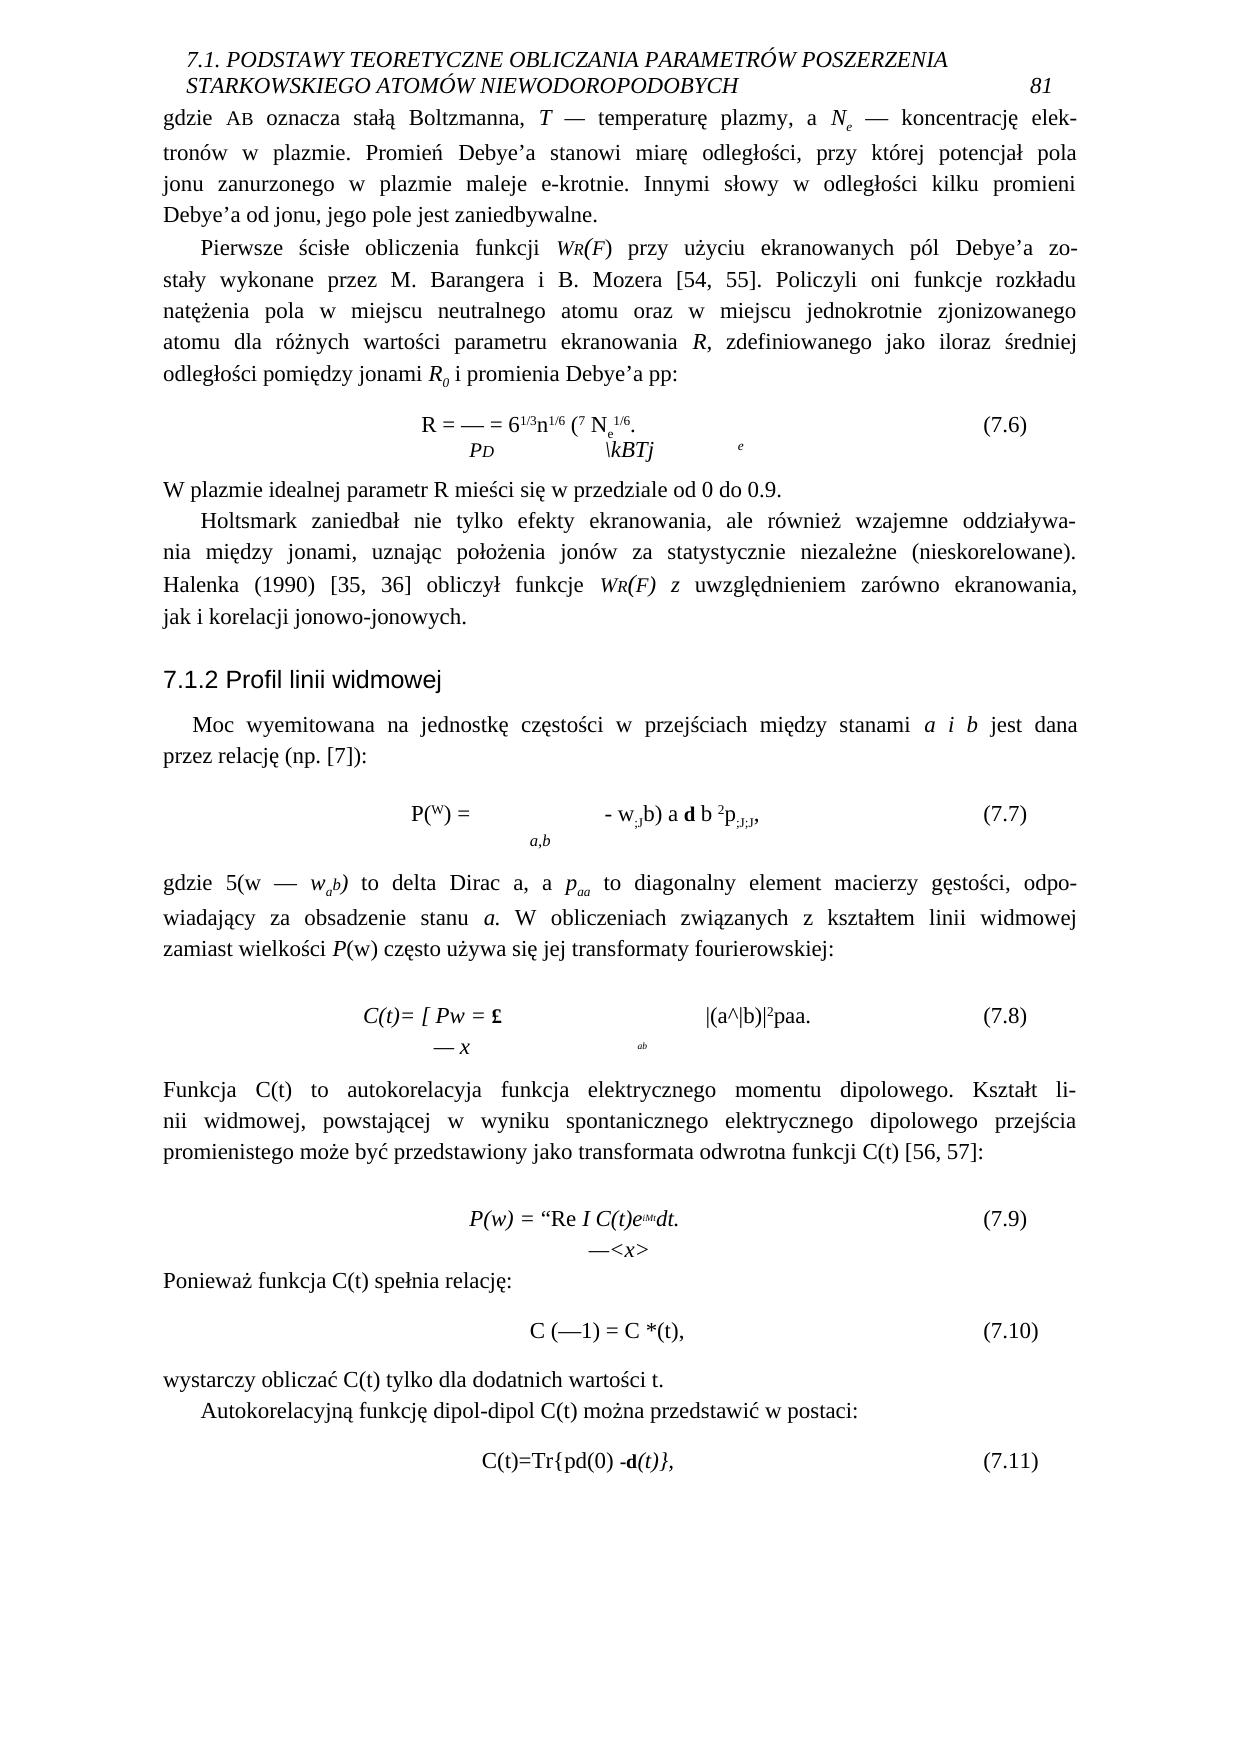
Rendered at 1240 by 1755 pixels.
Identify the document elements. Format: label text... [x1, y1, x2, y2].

text —<x> [163, 1236, 1078, 1262]
text W plazmie idealnej parametr R mieści się w przedziale od 0 do 0.9. [163, 476, 1078, 502]
text Pd \kBTj e [467, 442, 1078, 461]
text gdzie 5(w — wab) to delta Dirac a, a paa to diagonalny element macierzy gęstości, odpo- wiadający za obsadzenie stanu a. W obliczeniach związanych z kształtem linii widmowej zamiast wielkości P(w) często używa się jej transformaty fourierowskiej: [163, 869, 1078, 962]
text C(t)= [ Pw = £ |(a^|b)|2paa. (7.8) [363, 1002, 1078, 1028]
text P(w) = “Re I C(t)eiMtdt. (7.9) [467, 1205, 1078, 1231]
text Autokorelacyjną funkcję dipol-dipol C(t) można przedstawić w postaci: [163, 1398, 1078, 1424]
text a,b [525, 831, 1078, 850]
text C(t)=Tr{pd(0) -d(t)}, (7.11) [482, 1447, 1078, 1474]
text P(W) = - w;Jb) a d b 2p;J;J, (7.7) [411, 800, 1078, 831]
text Holtsmark zaniedbał nie tylko efekty ekranowania, ale również wzajemne oddziaływa- nia między jonami, uznając położenia jonów za statystycznie niezależne (nieskorelowane). Halenka (1990) [35, 36] obliczył funkcje Wr(F) z uwzględnieniem zarówno ekranowania, jak i korelacji jonowo-jonowych. [163, 507, 1078, 629]
text 7.1.2 Profil linii widmowej [163, 665, 1078, 694]
text Pierwsze ścisłe obliczenia funkcji Wr(F) przy użyciu ekranowanych pól Debye’a zo- stały wykonane przez M. Barangera i B. Mozera [54, 55]. Policzyli oni funkcje rozkładu natężenia pola w miejscu neutralnego atomu oraz w miejscu jednokrotnie zjonizowanego atomu dla różnych wartości parametru ekranowania R, zdefiniowanego jako iloraz średniej odległości pomiędzy jonami R0 i promienia Debye’a pp: [163, 232, 1078, 391]
text Ponieważ funkcja C(t) spełnia relację: [163, 1267, 1078, 1293]
text gdzie Ab oznacza stałą Boltzmanna, T — temperaturę plazmy, a Ne — koncentrację elek- tronów w plazmie. Promień Debye’a stanowi miarę odległości, przy której potencjał pola jonu zanurzonego w plazmie maleje e-krotnie. Innymi słowy w odległości kilku promieni Debye’a od jonu, jego pole jest zaniedbywalne. [163, 104, 1078, 228]
text C (—1) = C *(t), (7.10) [525, 1317, 1078, 1343]
text Funkcja C(t) to autokorelacyja funkcja elektrycznego momentu dipolowego. Kształt li- nii widmowej, powstającej w wyniku spontanicznego elektrycznego dipolowego przejścia promienistego może być przedstawiony jako transformata odwrotna funkcji C(t) [56, 57]: [163, 1076, 1078, 1165]
text — x ab [434, 1033, 1078, 1059]
text Moc wyemitowana na jednostkę częstości w przejściach między stanami a i b jest dana przez relację (np. [7]): [163, 711, 1078, 768]
text wystarczy obliczać C(t) tylko dla dodatnich wartości t. [163, 1367, 1078, 1393]
text R = — = 61/3n1/6 (7 Ne1/6. (7.6) [421, 411, 1078, 442]
